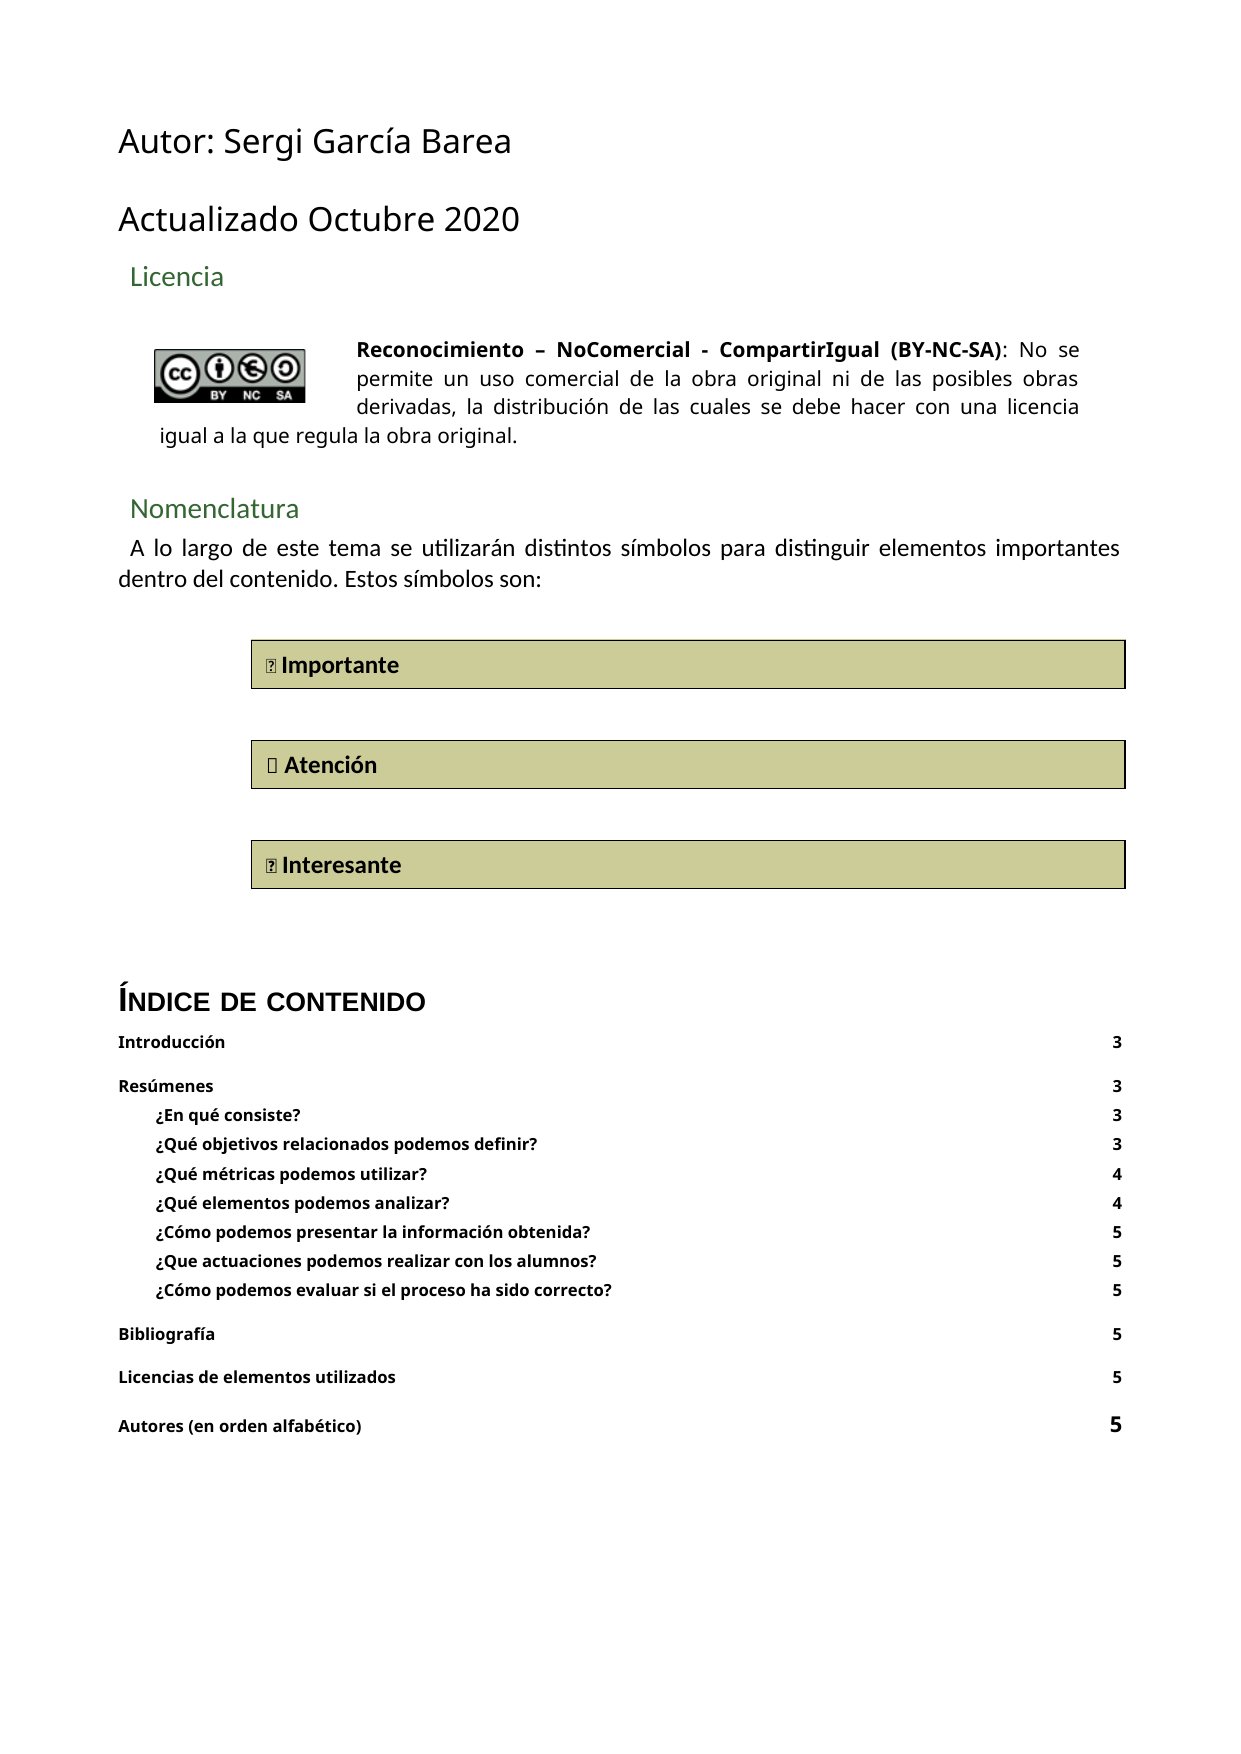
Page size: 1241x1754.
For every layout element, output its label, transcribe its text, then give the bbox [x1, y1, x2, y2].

text Autor: Sergi García Barea [118, 118, 1122, 163]
text Resúmenes 3 [118, 1074, 1122, 1097]
text 📖 Importante [252, 641, 1124, 688]
text Reconocimiento – NoComercial - CompartirIgual (BY-NC-SA): No se permite un uso comercial de la obra original ni de las posibles obras derivadas, la distribución de las cuales se debe hacer con una licencia igual a la que regula la obra original. [159, 335, 1080, 449]
text Introducción 3 [118, 1031, 1122, 1054]
text Actualizado Octubre 2020 [118, 196, 1122, 241]
text Licencias de elementos utilizados 5 [118, 1366, 1122, 1388]
text ¿Cómo podemos presentar la información obtenida? 5 [156, 1220, 1122, 1243]
text Índice de contenido [118, 980, 1122, 1018]
text ❕ Atención [252, 741, 1124, 788]
text ¿En qué consiste? 3 [156, 1104, 1122, 1126]
text 💬 Interesante [252, 841, 1124, 888]
text ¿Qué elementos podemos analizar? 4 [156, 1191, 1122, 1214]
text Licencia [118, 258, 1122, 294]
text Nomenclatura [118, 491, 1122, 526]
text A lo largo de este tema se utilizarán distintos símbolos para distinguir elementos importantes dentro del contenido. Estos símbolos son: [118, 533, 1122, 594]
text ¿Qué métricas podemos utilizar? 4 [156, 1162, 1122, 1185]
text Bibliografía 5 [118, 1322, 1122, 1345]
text ¿Qué objetivos relacionados podemos definir? 3 [156, 1133, 1122, 1156]
text Autores (en orden alfabético) 5 [118, 1409, 1122, 1439]
picture [154, 349, 306, 403]
text ¿Cómo podemos evaluar si el proceso ha sido correcto? 5 [156, 1279, 1122, 1301]
text ¿Que actuaciones podemos realizar con los alumnos? 5 [156, 1249, 1122, 1272]
